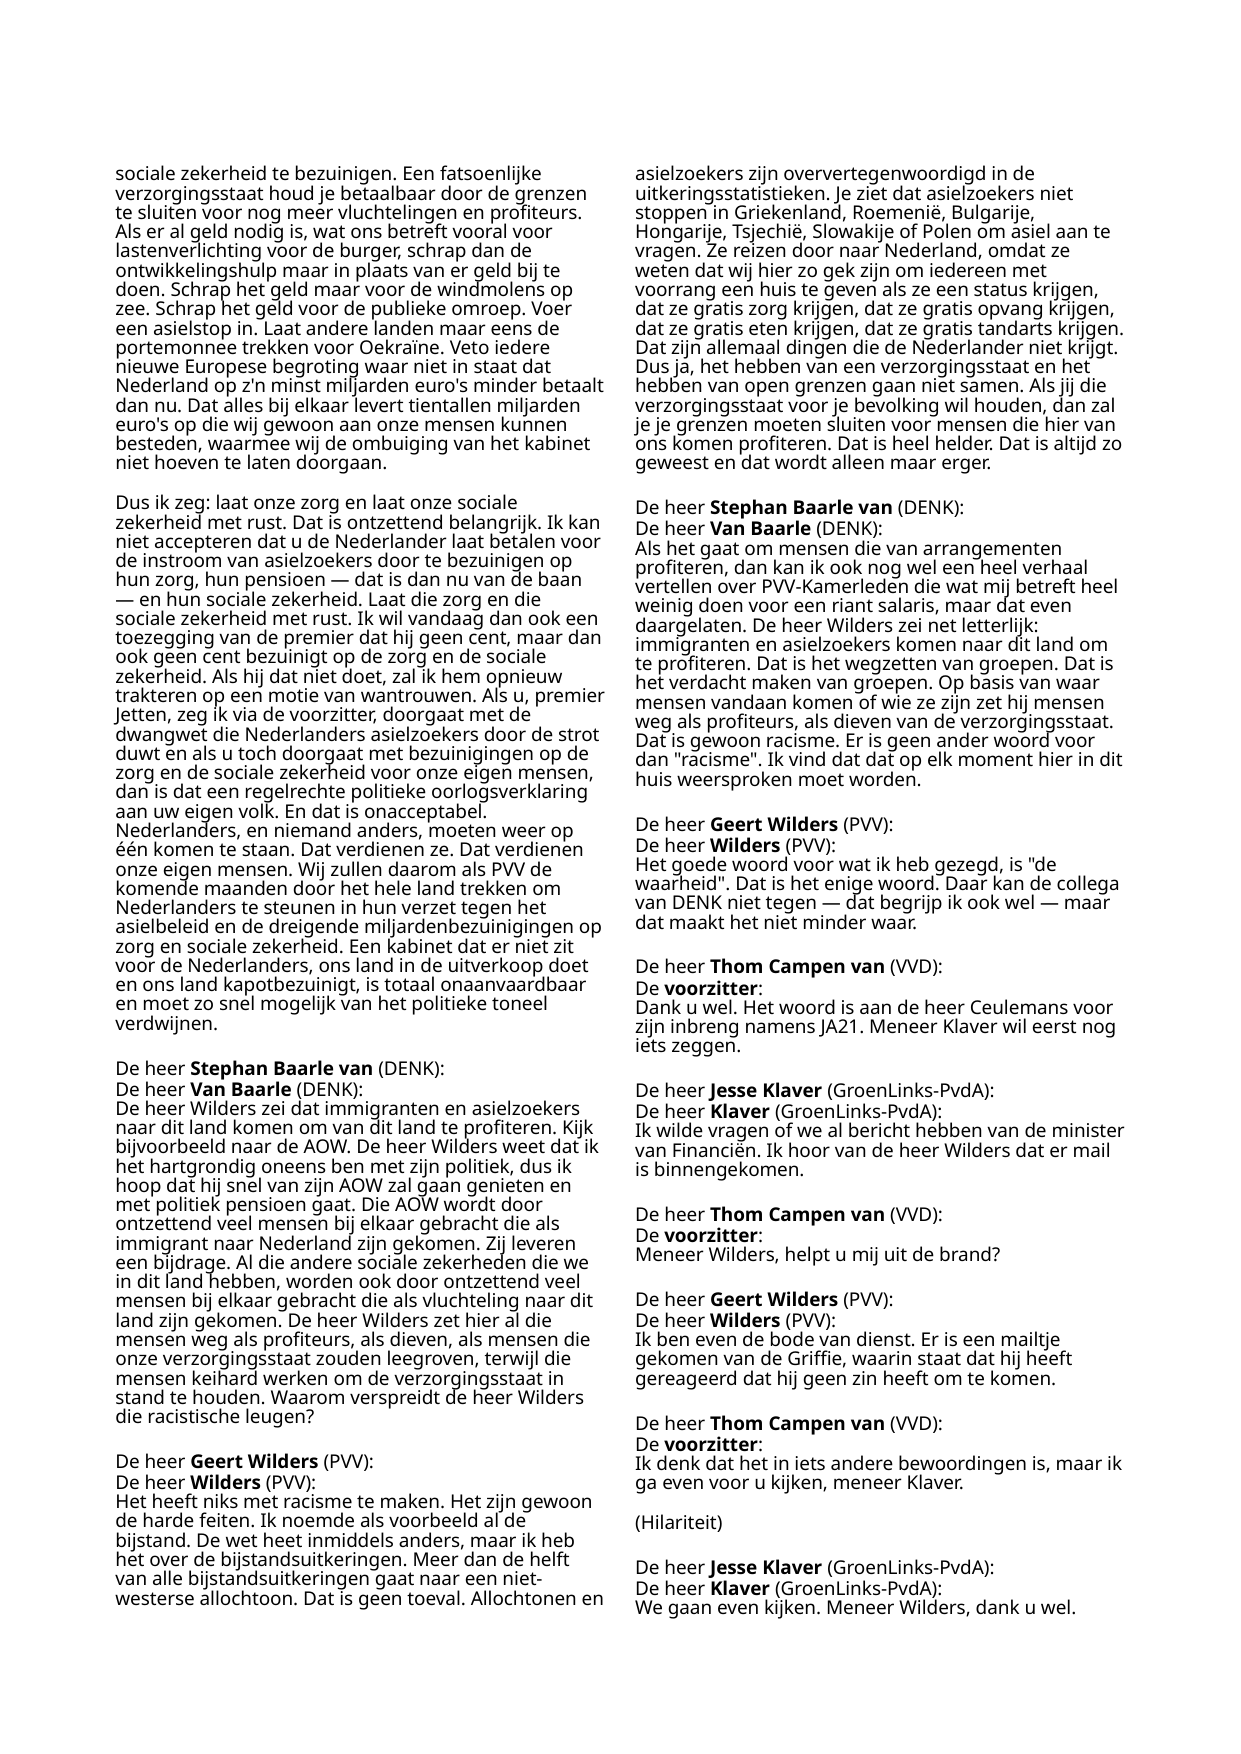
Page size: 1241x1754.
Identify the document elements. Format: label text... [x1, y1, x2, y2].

text Het heeft niks met racisme te maken. Het zijn gewoon de harde feiten. Ik noemde als voorbeeld al de bijstand. De wet heet inmiddels anders, maar ik heb het over de bijstandsuitkeringen. Meer dan de helft van alle bijstandsuitkeringen gaat naar een niet-westerse allochtoon. Dat is geen toeval. Allochtonen en [115, 1493, 605, 1609]
text De heer Jesse Klaver (GroenLinks-PvdA): [635, 1554, 1125, 1580]
text De heer Wilders (PVV): [635, 1312, 1125, 1331]
text (Hilariteit) [635, 1514, 1125, 1533]
text We gaan even kijken. Meneer Wilders, dank u wel. [635, 1599, 1125, 1618]
text De heer Wilders zei dat immigranten en asielzoekers naar dit land komen om van dit land te profiteren. Kijk bijvoorbeeld naar de AOW. De heer Wilders weet dat ik het hartgrondig oneens ben met zijn politiek, dus ik hoop dat hij snel van zijn AOW zal gaan genieten en met politiek pensioen gaat. Die AOW wordt door ontzettend veel mensen bij elkaar gebracht die als immigrant naar Nederland zijn gekomen. Zij leveren een bijdrage. Al die andere sociale zekerheden die we in dit land hebben, worden ook door ontzettend veel mensen bij elkaar gebracht die als vluchteling naar dit land zijn gekomen. De heer Wilders zet hier al die mensen weg als profiteurs, als dieven, als mensen die onze verzorgingsstaat zouden leegroven, terwijl die mensen keihard werken om de verzorgingsstaat in stand te houden. Waarom verspreidt de heer Wilders die racistische leugen? [115, 1100, 605, 1427]
text asielzoekers zijn oververtegenwoordigd in de uitkeringsstatistieken. Je ziet dat asielzoekers niet stoppen in Griekenland, Roemenië, Bulgarije, Hongarije, Tsjechië, Slowakije of Polen om asiel aan te vragen. Ze reizen door naar Nederland, omdat ze weten dat wij hier zo gek zijn om iedereen met voorrang een huis te geven als ze een status krijgen, dat ze gratis zorg krijgen, dat ze gratis opvang krijgen, dat ze gratis eten krijgen, dat ze gratis tandarts krijgen. Dat zijn allemaal dingen die de Nederlander niet krijgt. Dus ja, het hebben van een verzorgingsstaat en het hebben van open grenzen gaan niet samen. Als jij die verzorgingsstaat voor je bevolking wil houden, dan zal je je grenzen moeten sluiten voor mensen die hier van ons komen profiteren. Dat is heel helder. Dat is altijd zo geweest en dat wordt alleen maar erger. [635, 165, 1125, 474]
text De voorzitter: [635, 1227, 1125, 1246]
text De heer Klaver (GroenLinks-PvdA): [635, 1103, 1125, 1122]
text De heer Stephan Baarle van (DENK): [115, 1055, 605, 1081]
text Dank u wel. Het woord is aan de heer Ceulemans voor zijn inbreng namens JA21. Meneer Klaver wil eerst nog iets zeggen. [635, 999, 1125, 1057]
text De heer Wilders (PVV): [635, 837, 1125, 856]
text Dus ik zeg: laat onze zorg en laat onze sociale zekerheid met rust. Dat is ontzettend belangrijk. Ik kan niet accepteren dat u de Nederlander laat betalen voor de instroom van asielzoekers door te bezuinigen op hun zorg, hun pensioen — dat is dan nu van de baan — en hun sociale zekerheid. Laat die zorg en die sociale zekerheid met rust. Ik wil vandaag dan ook een toezegging van de premier dat hij geen cent, maar dan ook geen cent bezuinigt op de zorg en de sociale zekerheid. Als hij dat niet doet, zal ik hem opnieuw trakteren op een motie van wantrouwen. Als u, premier Jetten, zeg ik via de voorzitter, doorgaat met de dwangwet die Nederlanders asielzoekers door de strot duwt en als u toch doorgaat met bezuinigingen op de zorg en de sociale zekerheid voor onze eigen mensen, dan is dat een regelrechte politieke oorlogsverklaring aan uw eigen volk. En dat is onacceptabel. Nederlanders, en niemand anders, moeten weer op één komen te staan. Dat verdienen ze. Dat verdienen onze eigen mensen. Wij zullen daarom als PVV de komende maanden door het hele land trekken om Nederlanders te steunen in hun verzet tegen het asielbeleid en de dreigende miljardenbezuinigingen op zorg en sociale zekerheid. Een kabinet dat er niet zit voor de Nederlanders, ons land in de uitverkoop doet en ons land kapotbezuinigt, is totaal onaanvaardbaar en moet zo snel mogelijk van het politieke toneel verdwijnen. [115, 494, 605, 1034]
text De voorzitter: [635, 979, 1125, 999]
text sociale zekerheid te bezuinigen. Een fatsoenlijke verzorgingsstaat houd je betaalbaar door de grenzen te sluiten voor nog meer vluchtelingen en profiteurs. Als er al geld nodig is, wat ons betreft vooral voor lastenverlichting voor de burger, schrap dan de ontwikkelingshulp maar in plaats van er geld bij te doen. Schrap het geld maar voor de windmolens op zee. Schrap het geld voor de publieke omroep. Voer een asielstop in. Laat andere landen maar eens de portemonnee trekken voor Oekraïne. Veto iedere nieuwe Europese begroting waar niet in staat dat Nederland op z'n minst miljarden euro's minder betaalt dan nu. Dat alles bij elkaar levert tientallen miljarden euro's op die wij gewoon aan onze mensen kunnen besteden, waarmee wij de ombuiging van het kabinet niet hoeven te laten doorgaan. [115, 165, 605, 474]
text De heer Van Baarle (DENK): [635, 520, 1125, 539]
text De heer Stephan Baarle van (DENK): [635, 494, 1125, 520]
text Meneer Wilders, helpt u mij uit de brand? [635, 1246, 1125, 1265]
text De heer Thom Campen van (VVD): [635, 954, 1125, 979]
text Ik denk dat het in iets andere bewoordingen is, maar ik ga even voor u kijken, meneer Klaver. [635, 1455, 1125, 1493]
text De heer Geert Wilders (PVV): [115, 1448, 605, 1474]
text Ik ben even de bode van dienst. Er is een mailtje gekomen van de Griffie, waarin staat dat hij heeft gereageerd dat hij geen zin heeft om te komen. [635, 1331, 1125, 1389]
text De heer Geert Wilders (PVV): [635, 811, 1125, 837]
text De heer Klaver (GroenLinks-PvdA): [635, 1580, 1125, 1599]
text De heer Jesse Klaver (GroenLinks-PvdA): [635, 1077, 1125, 1103]
text De voorzitter: [635, 1436, 1125, 1455]
text De heer Thom Campen van (VVD): [635, 1410, 1125, 1436]
text De heer Thom Campen van (VVD): [635, 1201, 1125, 1227]
text Ik wilde vragen of we al bericht hebben van de minister van Financiën. Ik hoor van de heer Wilders dat er mail is binnengekomen. [635, 1122, 1125, 1180]
text De heer Van Baarle (DENK): [115, 1081, 605, 1100]
text Als het gaat om mensen die van arrangementen profiteren, dan kan ik ook nog wel een heel verhaal vertellen over PVV-Kamerleden die wat mij betreft heel weinig doen voor een riant salaris, maar dat even daargelaten. De heer Wilders zei net letterlijk: immigranten en asielzoekers komen naar dit land om te profiteren. Dat is het wegzetten van groepen. Dat is het verdacht maken van groepen. Op basis van waar mensen vandaan komen of wie ze zijn zet hij mensen weg als profiteurs, als dieven van de verzorgingsstaat. Dat is gewoon racisme. Er is geen ander woord voor dan "racisme". Ik vind dat dat op elk moment hier in dit huis weersproken moet worden. [635, 539, 1125, 790]
text De heer Wilders (PVV): [115, 1474, 605, 1493]
text Het goede woord voor wat ik heb gezegd, is "de waarheid". Dat is het enige woord. Daar kan de collega van DENK niet tegen — dat begrijp ik ook wel — maar dat maakt het niet minder waar. [635, 856, 1125, 933]
text De heer Geert Wilders (PVV): [635, 1286, 1125, 1312]
